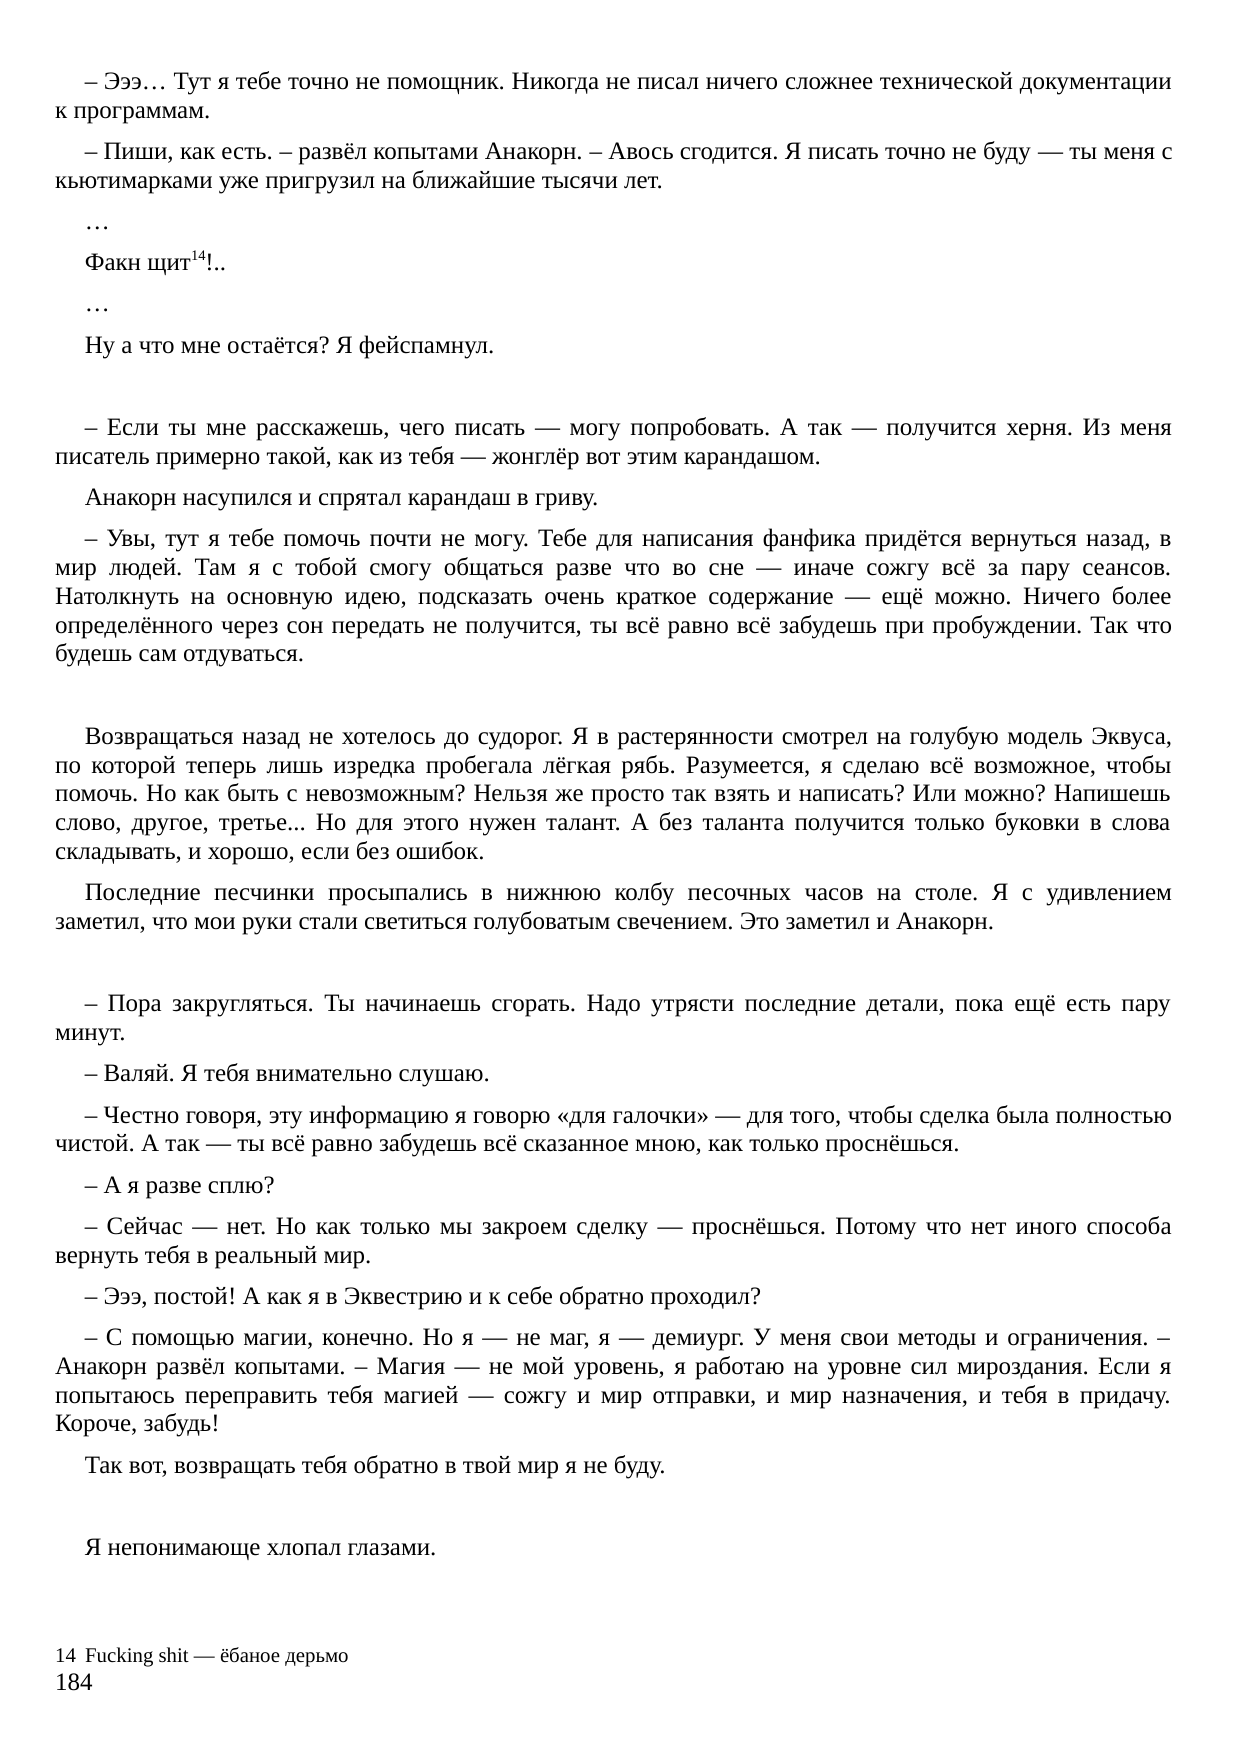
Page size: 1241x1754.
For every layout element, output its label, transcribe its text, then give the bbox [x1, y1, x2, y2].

text – Пора закругляться. Ты начинаешь сгорать. Надо утрясти последние детали, пока ещё есть пару минут. [55, 988, 1173, 1046]
text – Увы, тут я тебе помочь почти не могу. Тебе для написания фанфика придётся вернуться назад, в мир людей. Там я с тобой смогу общаться разве что во сне — иначе сожгу всё за пару сеансов. Натолкнуть на основную идею, подсказать очень краткое содержание — ещё можно. Ничего более определённого через сон передать не получится, ты всё равно всё забудешь при пробуждении. Так что будешь сам отдуваться. [55, 523, 1173, 667]
text – Эээ… Тут я тебе точно не помощник. Никогда не писал ничего сложнее технической документации к программам. [55, 66, 1173, 123]
text – Сейчас — нет. Но как только мы закроем сделку — проснёшься. Потому что нет иного способа вернуть тебя в реальный мир. [55, 1211, 1173, 1268]
text – С помощью магии, конечно. Но я — не маг, я — демиург. У меня свои методы и ограничения. – Анакорн развёл копытами. – Магия — не мой уровень, я работаю на уровне сил мироздания. Если я попытаюсь переправить тебя магией — сожгу и мир отправки, и мир назначения, и тебя в придачу. Короче, забудь! [55, 1322, 1173, 1437]
text Ну а что мне остаётся? Я фейспамнул. [55, 330, 1173, 358]
text Возвращаться назад не хотелось до судорог. Я в растерянности смотрел на голубую модель Эквуса, по которой теперь лишь изредка пробегала лёгкая рябь. Разумеется, я сделаю всё возможное, чтобы помочь. Но как быть с невозможным? Нельзя же просто так взять и написать? Или можно? Напишешь слово, другое, третье... Но для этого нужен талант. А без таланта получится только буковки в слова складывать, и хорошо, если без ошибок. [55, 721, 1173, 865]
text – Эээ, постой! А как я в Эквестрию и к себе обратно проходил? [55, 1281, 1173, 1310]
text – А я разве сплю? [55, 1170, 1173, 1198]
text – Честно говоря, эту информацию я говорю «для галочки» — для того, чтобы сделка была полностью чистой. А так — ты всё равно забудешь всё сказанное мною, как только проснёшься. [55, 1100, 1173, 1157]
text Так вот, возвращать тебя обратно в твой мир я не буду. [55, 1450, 1173, 1478]
text Fucking shit — ёбаное дерьмо [55, 1642, 1173, 1667]
text Факн щит!.. [55, 247, 1173, 276]
text – Пиши, как есть. – развёл копытами Анакорн. – Авось сгодится. Я писать точно не буду — ты меня с кьютимарками уже пригрузил на ближайшие тысячи лет. [55, 136, 1173, 193]
text … [55, 206, 1173, 235]
text – Если ты мне расскажешь, чего писать — могу попробовать. А так — получится херня. Из меня писатель примерно такой, как из тебя — жонглёр вот этим карандашом. [55, 412, 1173, 470]
text … [55, 288, 1173, 317]
text – Валяй. Я тебя внимательно слушаю. [55, 1058, 1173, 1087]
text Последние песчинки просыпались в нижнюю колбу песочных часов на столе. Я с удивлением заметил, что мои руки стали светиться голубоватым свечением. Это заметил и Анакорн. [55, 877, 1173, 935]
text Анакорн насупился и спрятал карандаш в гриву. [55, 482, 1173, 511]
text Я непонимающе хлопал глазами. [55, 1532, 1173, 1561]
